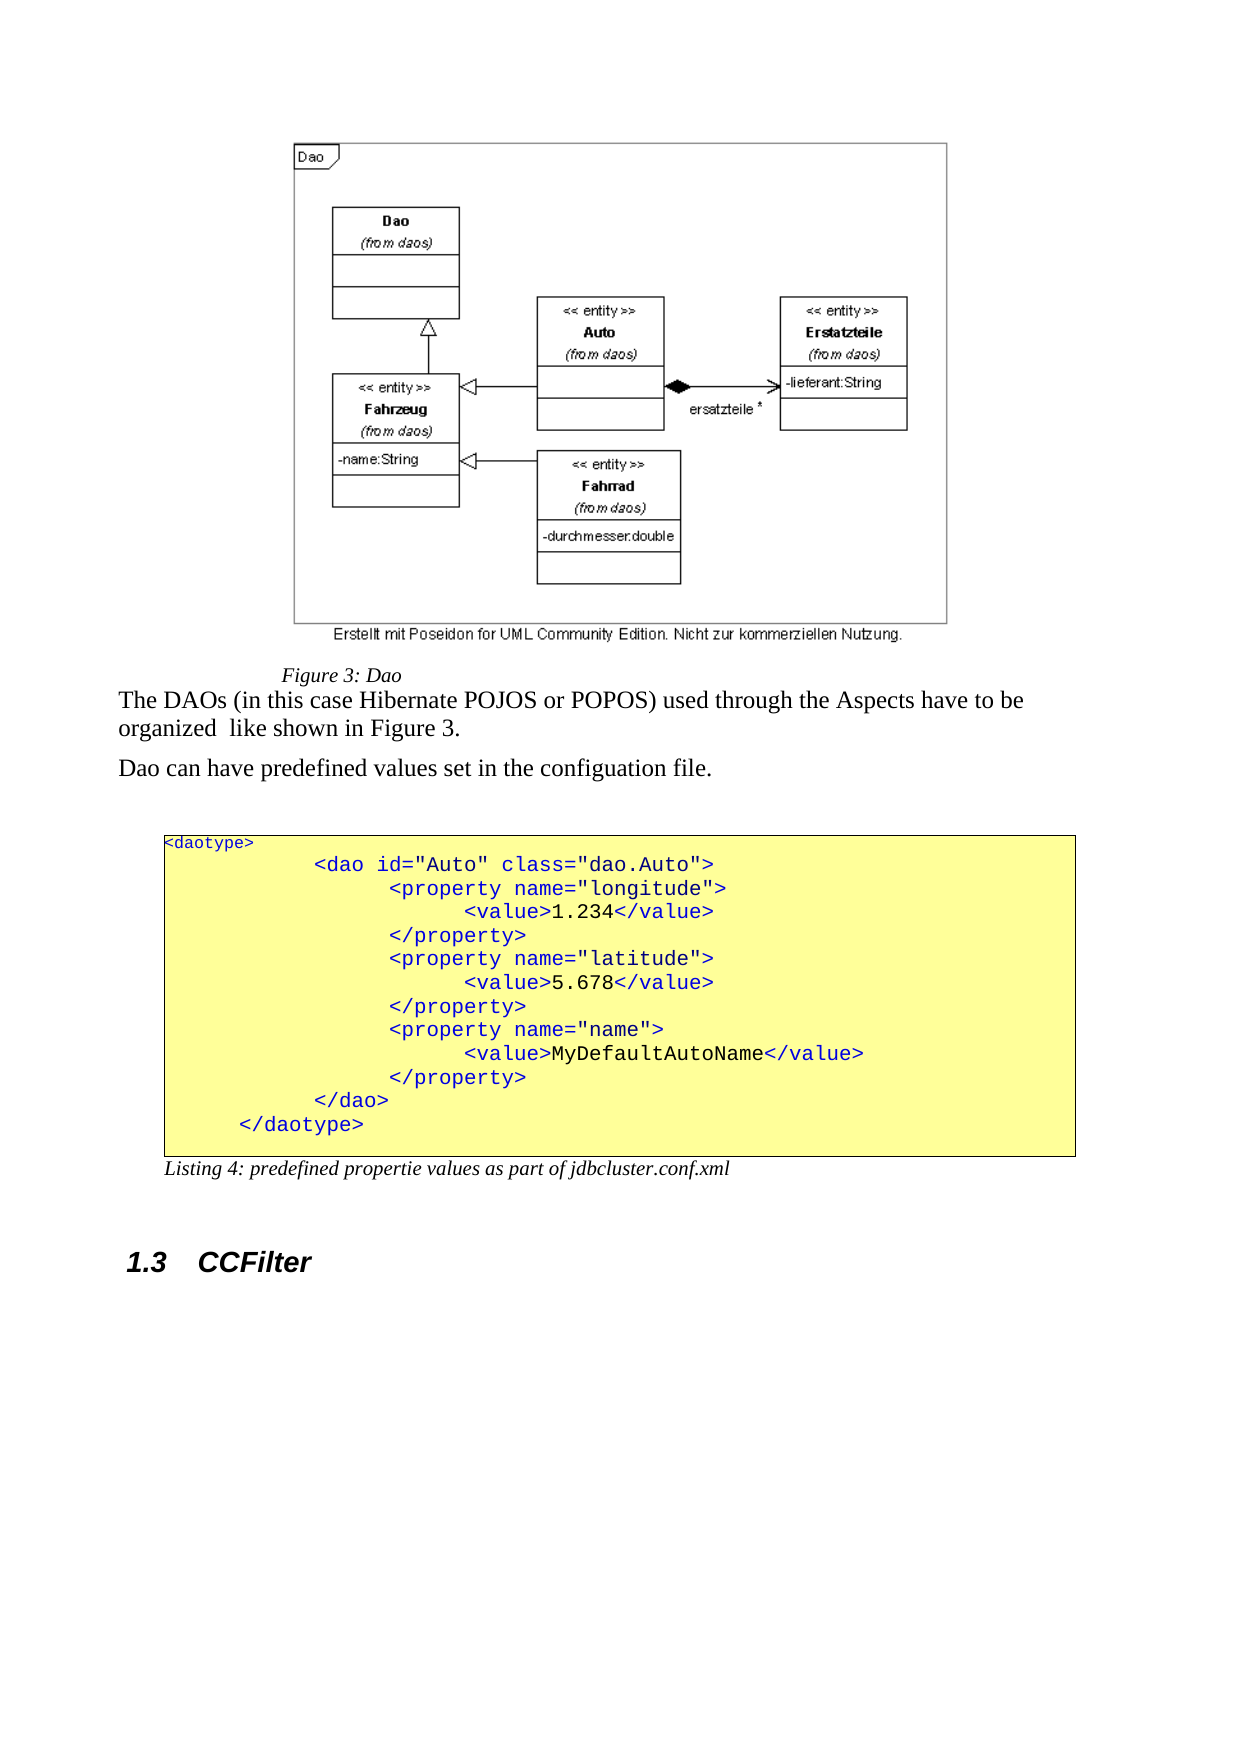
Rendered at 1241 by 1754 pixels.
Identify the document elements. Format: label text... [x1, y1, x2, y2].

list Listing 4: predefined propertie values as part of jdbcluster.conf.xml [164, 1157, 1076, 1180]
text The DAOs (in this case Hibernate POJOS or POPOS) used through the Aspects have to be organized like shown in Figure 3. [118, 118, 1122, 742]
text Figure 3: Dao [281, 664, 959, 687]
text Dao can have predefined values set in the configuation file. [118, 754, 1122, 782]
subtitle CCFilter [118, 1246, 1122, 1278]
picture [281, 130, 959, 664]
